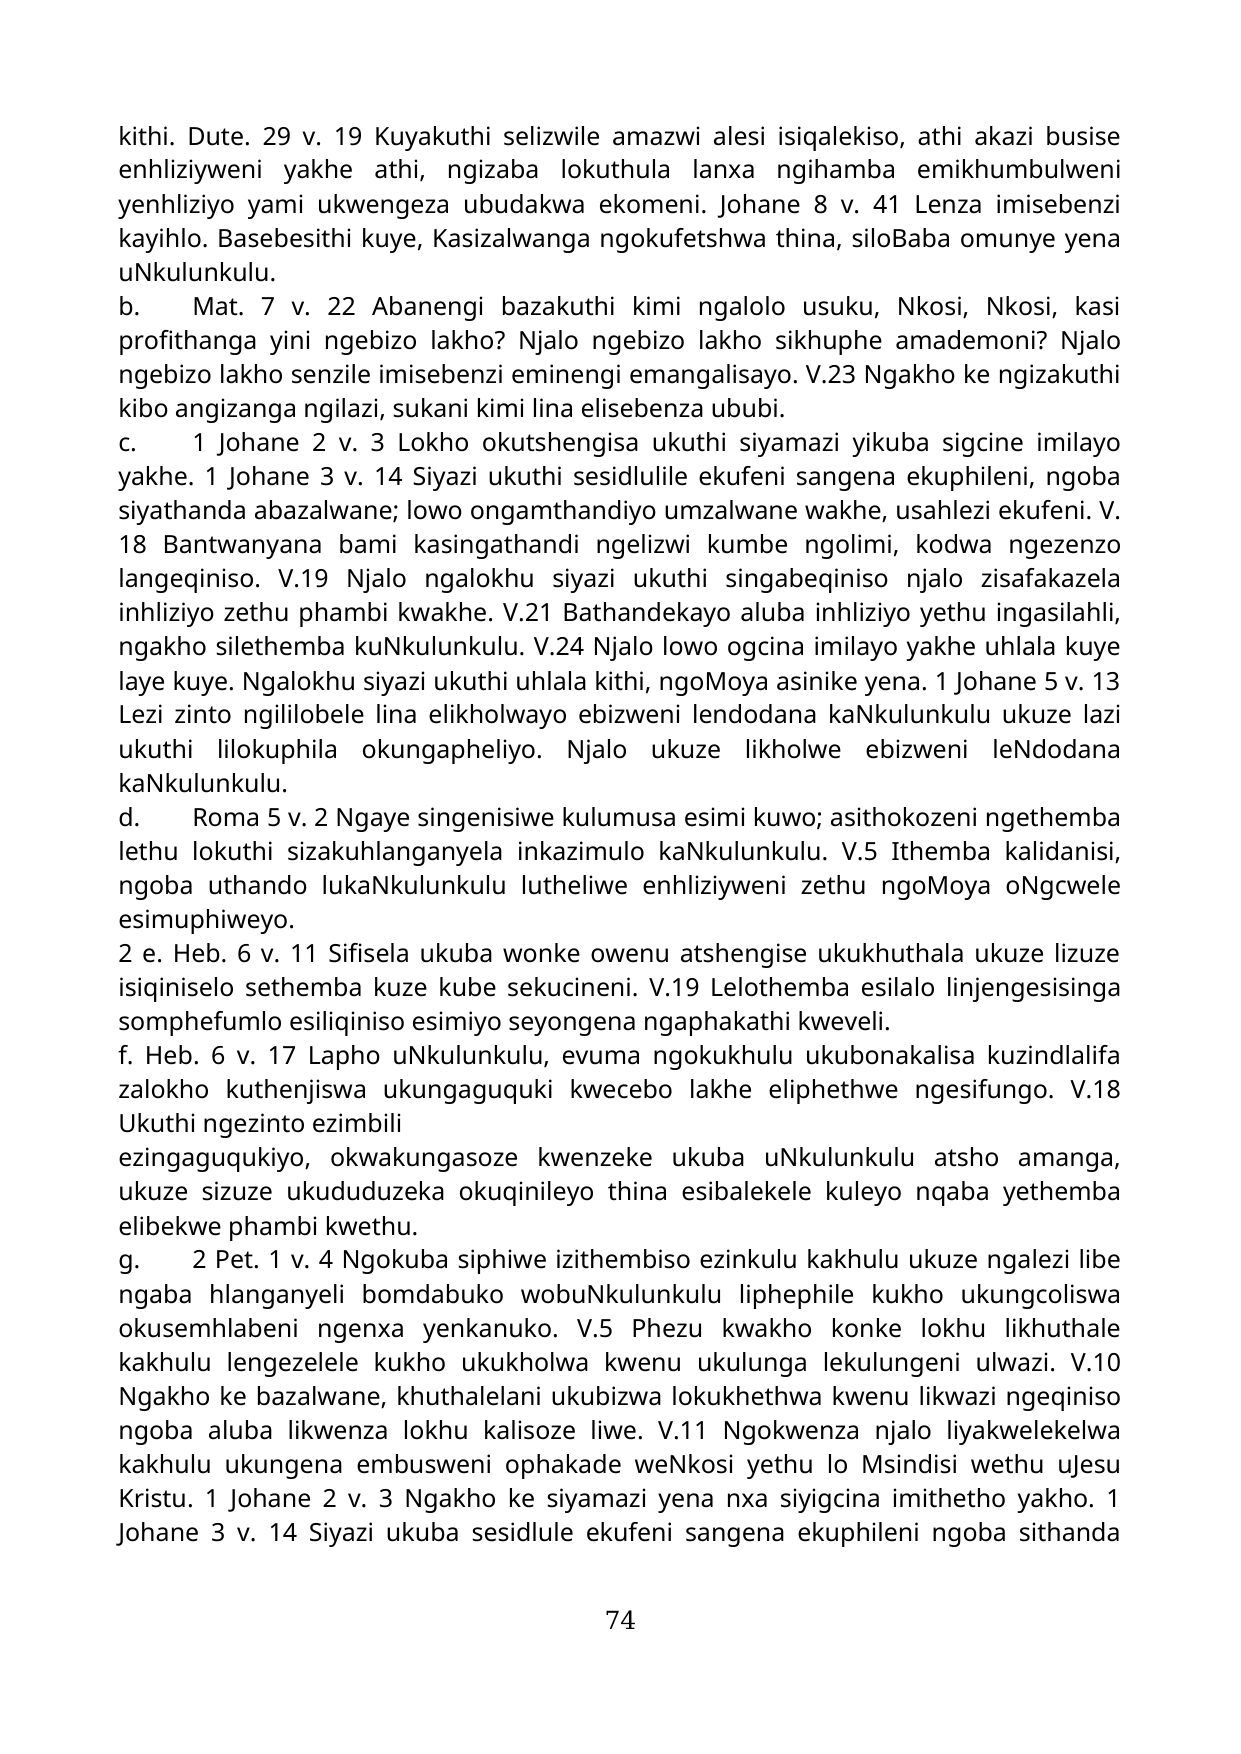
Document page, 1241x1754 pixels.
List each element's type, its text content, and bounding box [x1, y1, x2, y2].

text ezingaguqukiyo, okwakungasoze kwenzeke ukuba uNkulunkulu atsho amanga, ukuze sizuze ukududuzeka okuqinileyo thina esibalekele kuleyo nqaba yethemba elibekwe phambi kwethu. [118, 1140, 1122, 1242]
text d. Roma 5 v. 2 Ngaye singenisiwe kulumusa esimi kuwo; asithokozeni ngethemba lethu lokuthi sizakuhlanganyela inkazimulo kaNkulunkulu. V.5 Ithemba kalidanisi, ngoba uthando lukaNkulunkulu lutheliwe enhliziyweni zethu ngoMoya oNgcwele esimuphiweyo. [118, 799, 1122, 936]
text kithi. Dute. 29 v. 19 Kuyakuthi selizwile amazwi alesi isiqalekiso, athi akazi busise enhliziyweni yakhe athi, ngizaba lokuthula lanxa ngihamba emikhumbulweni yenhliziyo yami ukwengeza ubudakwa ekomeni. Johane 8 v. 41 Lenza imisebenzi kayihlo. Basebesithi kuye, Kasizalwanga ngokufetshwa thina, siloBaba omunye yena uNkulunkulu. [118, 118, 1122, 288]
text f. Heb. 6 v. 17 Lapho uNkulunkulu, evuma ngokukhulu ukubonakalisa kuzindlalifa zalokho kuthenjiswa ukungaguquki kwecebo lakhe eliphethwe ngesifungo. V.18 Ukuthi ngezinto ezimbili [118, 1038, 1122, 1140]
text c. 1 Johane 2 v. 3 Lokho okutshengisa ukuthi siyamazi yikuba sigcine imilayo yakhe. 1 Johane 3 v. 14 Siyazi ukuthi sesidlulile ekufeni sangena ekuphileni, ngoba siyathanda abazalwane; lowo ongamthandiyo umzalwane wakhe, usahlezi ekufeni. V. 18 Bantwanyana bami kasingathandi ngelizwi kumbe ngolimi, kodwa ngezenzo langeqiniso. V.19 Njalo ngalokhu siyazi ukuthi singabeqiniso njalo zisafakazela inhliziyo zethu phambi kwakhe. V.21 Bathandekayo aluba inhliziyo yethu ingasilahli, ngakho silethemba kuNkulunkulu. V.24 Njalo lowo ogcina imilayo yakhe uhlala kuye laye kuye. Ngalokhu siyazi ukuthi uhlala kithi, ngoMoya asinike yena. 1 Johane 5 v. 13 Lezi zinto ngililobele lina elikholwayo ebizweni lendodana kaNkulunkulu ukuze lazi ukuthi lilokuphila okungapheliyo. Njalo ukuze likholwe ebizweni leNdodana kaNkulunkulu. [118, 425, 1122, 799]
text 2 e. Heb. 6 v. 11 Sifisela ukuba wonke owenu atshengise ukukhuthala ukuze lizuze isiqiniselo sethemba kuze kube sekucineni. V.19 Lelothemba esilalo linjengesisinga somphefumlo esiliqiniso esimiyo seyongena ngaphakathi kweveli. [118, 936, 1122, 1038]
text b. Mat. 7 v. 22 Abanengi bazakuthi kimi ngalolo usuku, Nkosi, Nkosi, kasi profithanga yini ngebizo lakho? Njalo ngebizo lakho sikhuphe amademoni? Njalo ngebizo lakho senzile imisebenzi eminengi emangalisayo. V.23 Ngakho ke ngizakuthi kibo angizanga ngilazi, sukani kimi lina elisebenza ububi. [118, 288, 1122, 425]
text g. 2 Pet. 1 v. 4 Ngokuba siphiwe izithembiso ezinkulu kakhulu ukuze ngalezi libe ngaba hlanganyeli bomdabuko wobuNkulunkulu liphephile kukho ukungcoliswa okusemhlabeni ngenxa yenkanuko. V.5 Phezu kwakho konke lokhu likhuthale kakhulu lengezelele kukho ukukholwa kwenu ukulunga lekulungeni ulwazi. V.10 Ngakho ke bazalwane, khuthalelani ukubizwa lokukhethwa kwenu likwazi ngeqiniso ngoba aluba likwenza lokhu kalisoze liwe. V.11 Ngokwenza njalo liyakwelekelwa kakhulu ukungena embusweni ophakade weNkosi yethu lo Msindisi wethu uJesu Kristu. 1 Johane 2 v. 3 Ngakho ke siyamazi yena nxa siyigcina imithetho yakho. 1 Johane 3 v. 14 Siyazi ukuba sesidlule ekufeni sangena ekuphileni ngoba sithanda [118, 1242, 1122, 1549]
